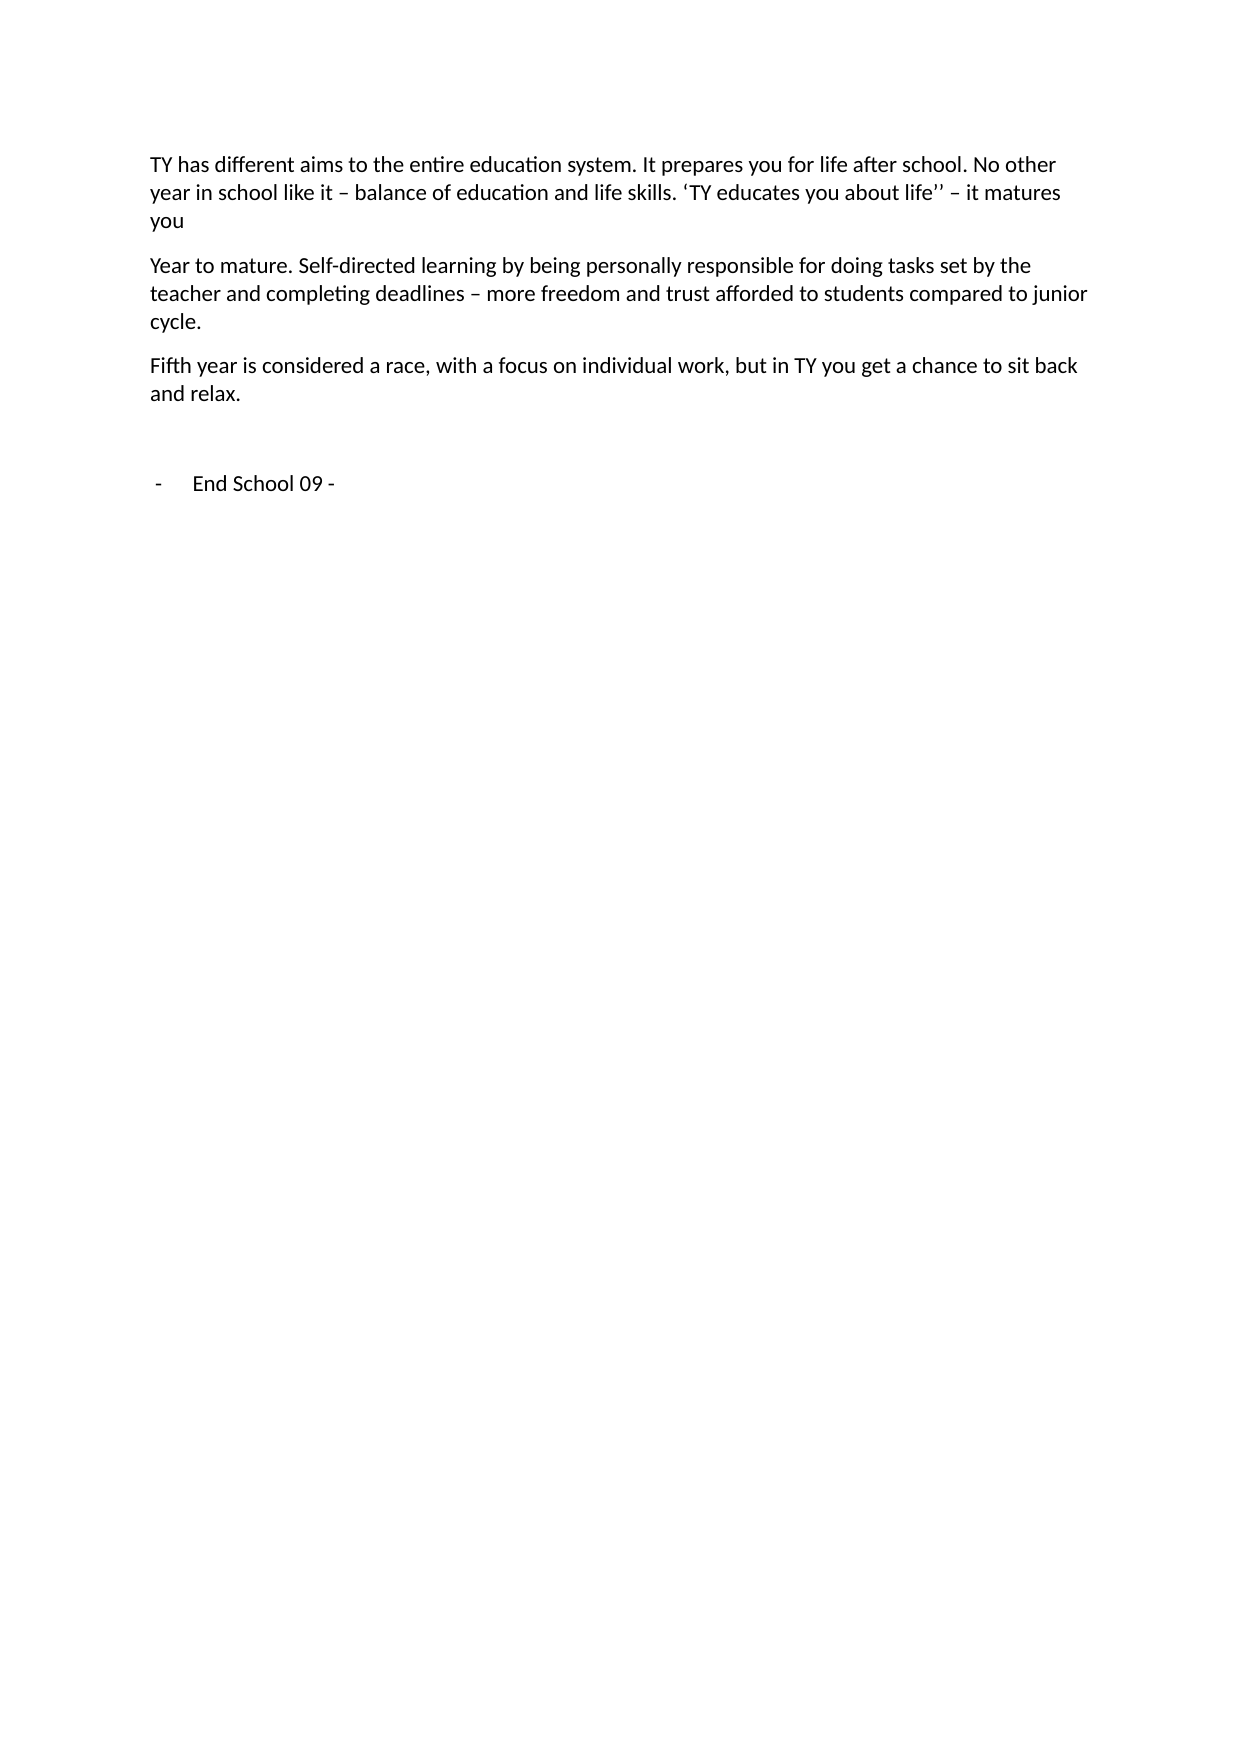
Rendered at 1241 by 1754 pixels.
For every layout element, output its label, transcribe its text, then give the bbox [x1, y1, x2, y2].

text Fifth year is considered a race, with a focus on individual work, but in TY you get a chance to sit back and relax. [150, 351, 1090, 407]
list End School 09 - [155, 469, 1090, 497]
text TY has different aims to the entire education system. It prepares you for life after school. No other year in school like it – balance of education and life skills. ‘TY educates you about life’’ – it matures you [150, 150, 1090, 234]
text Year to mature. Self-directed learning by being personally responsible for doing tasks set by the teacher and completing deadlines – more freedom and trust afforded to students compared to junior cycle. [150, 251, 1090, 335]
